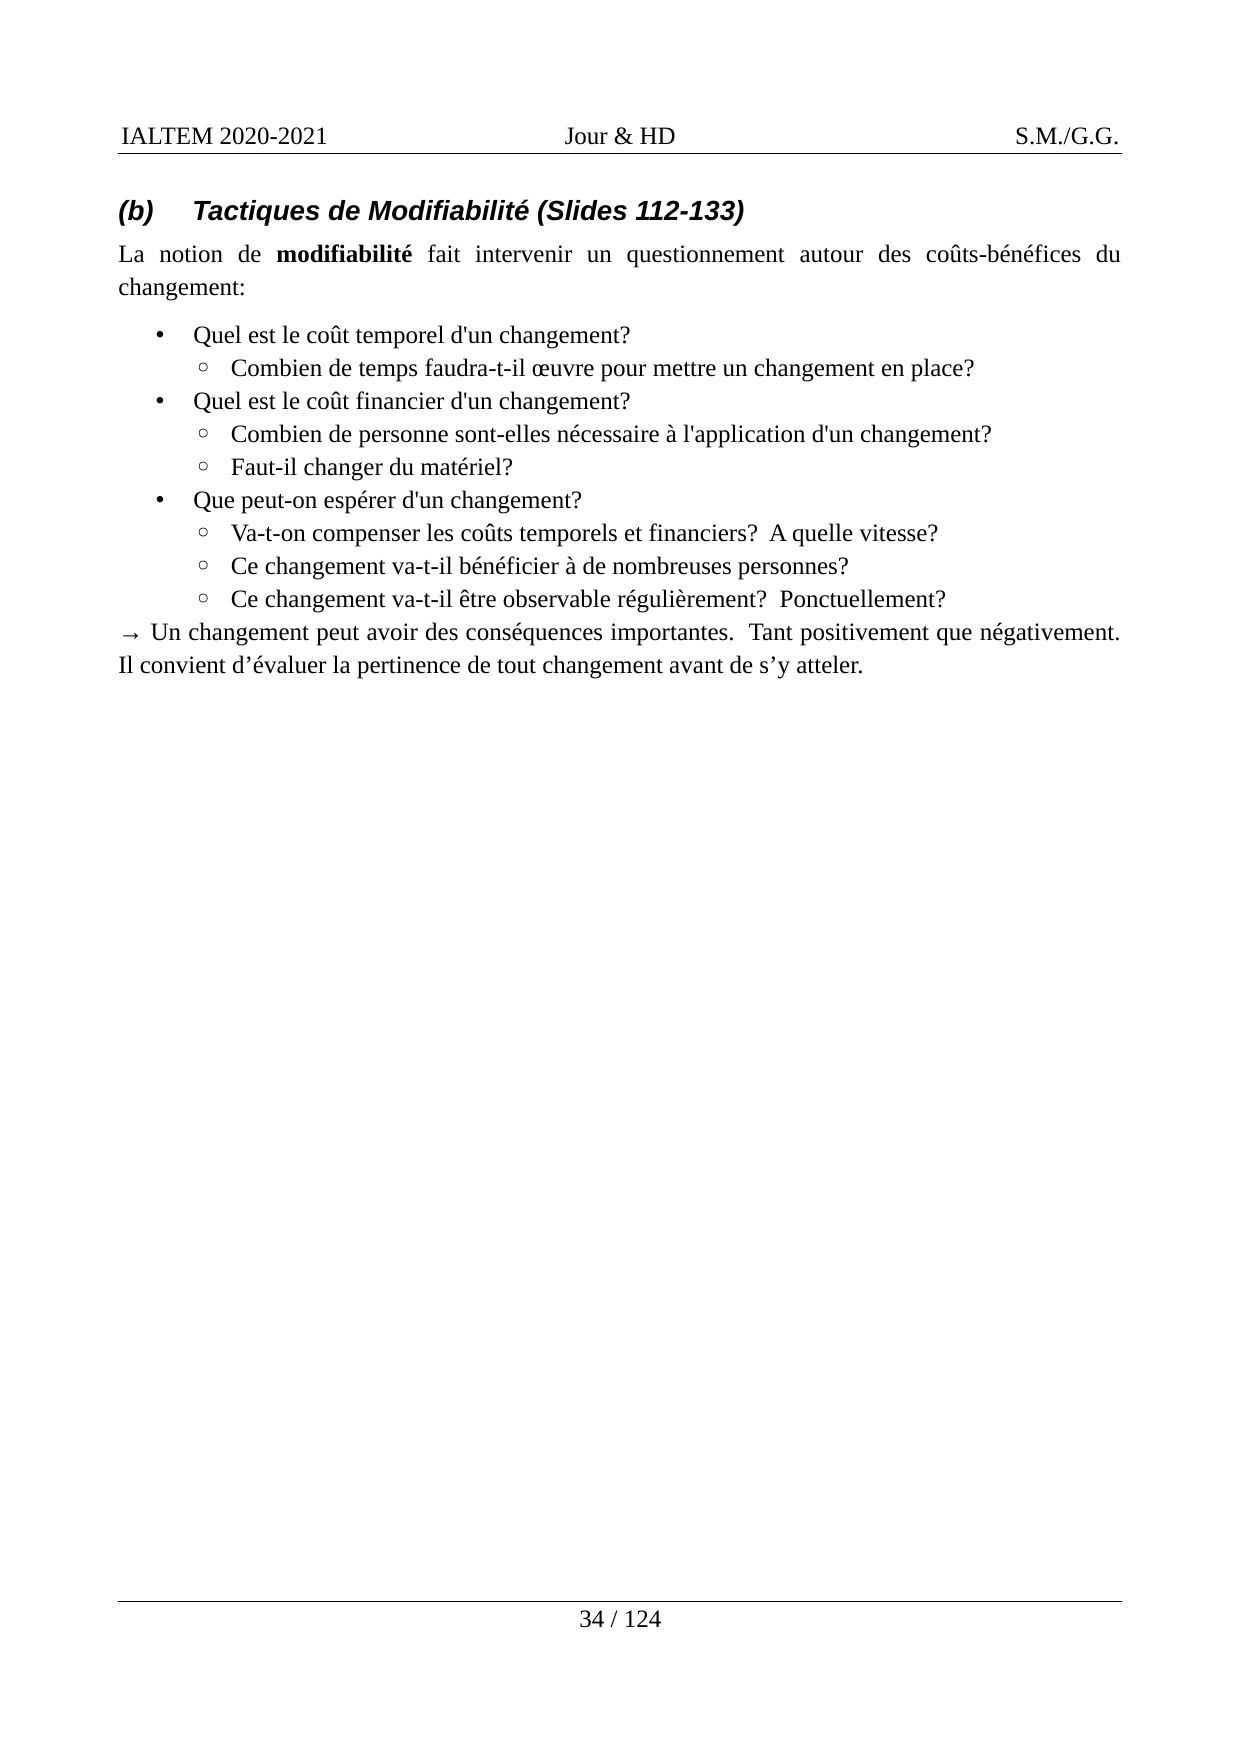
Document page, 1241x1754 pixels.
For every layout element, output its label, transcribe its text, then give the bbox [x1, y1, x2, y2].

list Quel est le coût temporel d'un changement? [156, 320, 1122, 348]
list Quel est le coût financier d'un changement? [156, 386, 1122, 414]
list Faut-il changer du matériel? [193, 452, 1122, 481]
list Va-t-on compenser les coûts temporels et financiers? A quelle vitesse? [193, 518, 1122, 547]
text La notion de modifiabilité fait intervenir un questionnement autour des coûts-bénéfices du changement: [118, 239, 1122, 301]
subtitle Tactiques de Modifiabilité (Slides 112-133) [118, 195, 1122, 227]
list Que peut-on espérer d'un changement? [156, 485, 1122, 514]
list Combien de temps faudra-t-il œuvre pour mettre un changement en place? [193, 353, 1122, 382]
text → Un changement peut avoir des conséquences importantes. Tant positivement que négativement. Il convient d’évaluer la pertinence de tout changement avant de s’y atteler. [118, 617, 1122, 679]
list Combien de personne sont-elles nécessaire à l'application d'un changement? [193, 419, 1122, 448]
list Ce changement va-t-il bénéficier à de nombreuses personnes? [193, 551, 1122, 580]
list Ce changement va-t-il être observable régulièrement? Ponctuellement? [193, 584, 1122, 613]
